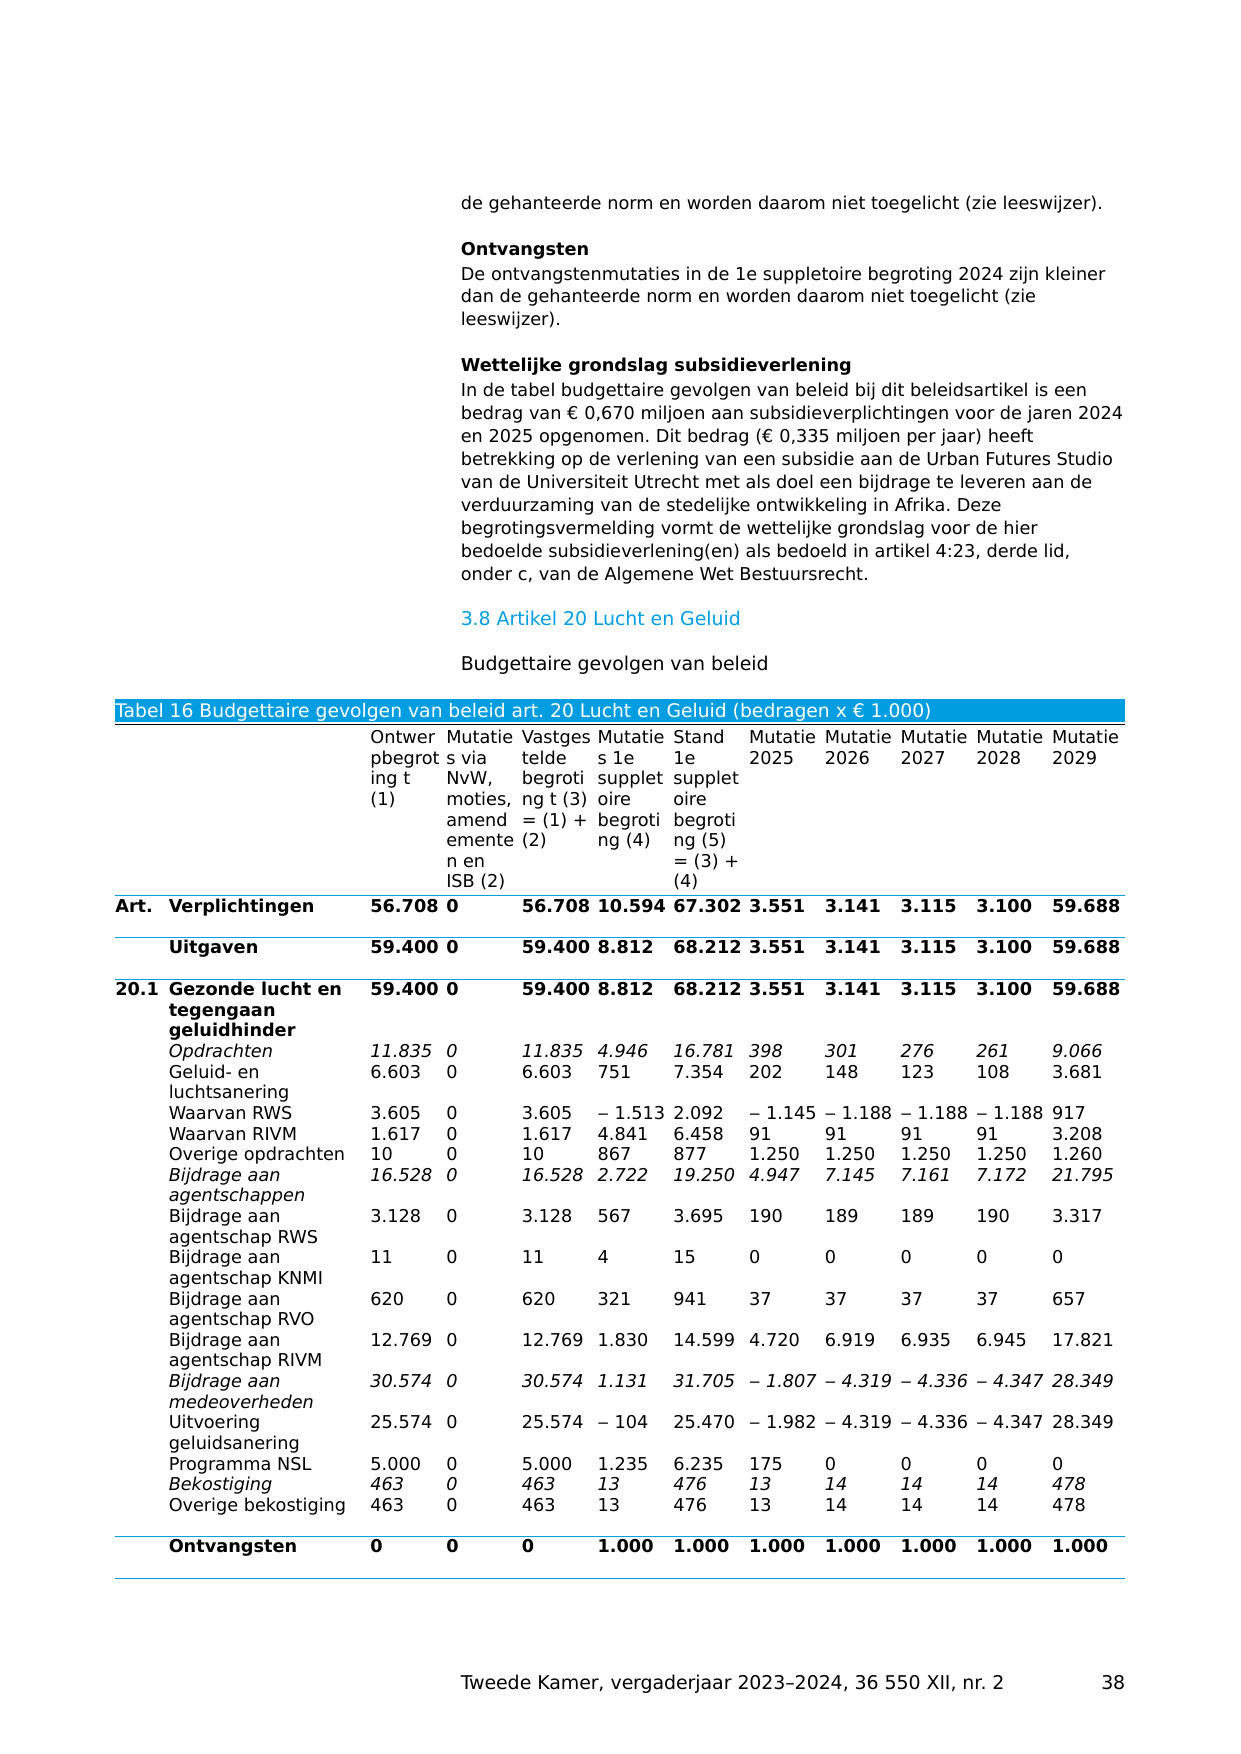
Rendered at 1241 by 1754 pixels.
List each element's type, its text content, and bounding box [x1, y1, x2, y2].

table_cell 123 [898, 1062, 973, 1103]
table_cell ‒ 104 [595, 1412, 670, 1453]
table_cell 6.919 [822, 1330, 897, 1371]
table_cell 0 [443, 1165, 519, 1206]
table_cell Bijdrage aan agentschap RIVM [166, 1330, 367, 1371]
table_cell [166, 958, 367, 978]
table_cell [898, 958, 973, 978]
table_cell 3.141 [822, 938, 897, 958]
table_cell 0 [443, 1289, 519, 1330]
table_cell 3.551 [746, 896, 822, 916]
table_cell 10 [367, 1144, 443, 1165]
table_cell 1.617 [519, 1124, 594, 1144]
table_cell 13 [746, 1474, 822, 1495]
table_cell 1.250 [746, 1144, 822, 1165]
table_cell 56.708 [519, 896, 594, 916]
table_cell Overige opdrachten [166, 1144, 367, 1165]
table_cell 21.795 [1049, 1165, 1125, 1206]
table_cell 4.946 [595, 1041, 670, 1062]
table_cell 0 [1049, 1454, 1125, 1474]
table_cell Uitvoering geluidsanering [166, 1412, 367, 1453]
table_cell ‒ 4.347 [973, 1412, 1049, 1453]
table_cell 877 [670, 1144, 746, 1165]
table_cell [973, 1557, 1049, 1578]
table_cell 8.812 [595, 938, 670, 958]
table_cell Bijdrage aan agentschappen [166, 1165, 367, 1206]
table_cell 3.317 [1049, 1206, 1125, 1247]
table_cell 476 [670, 1474, 746, 1495]
table_cell [115, 1165, 166, 1206]
table_cell Programma NSL [166, 1454, 367, 1474]
table_cell 0 [443, 1206, 519, 1247]
table_cell [519, 958, 594, 978]
table_cell 3.681 [1049, 1062, 1125, 1103]
table_cell 478 [1049, 1474, 1125, 1495]
table_cell [115, 1371, 166, 1412]
table_cell ‒ 1.188 [973, 1103, 1049, 1123]
table_cell [115, 1062, 166, 1103]
table_cell Bijdrage aan agentschap RVO [166, 1289, 367, 1330]
table_cell Bijdrage aan agentschap RWS [166, 1206, 367, 1247]
table_cell 1.235 [595, 1454, 670, 1474]
table_cell 68.212 [670, 938, 746, 958]
table_cell 2.722 [595, 1165, 670, 1206]
table_cell [519, 1557, 594, 1578]
table_cell 1.000 [670, 1537, 746, 1557]
table_cell 0 [443, 1495, 519, 1515]
table_cell [115, 1537, 166, 1557]
table_cell ‒ 4.347 [973, 1371, 1049, 1412]
table_cell Art. [115, 896, 166, 916]
table_cell Mutatie 2026 [822, 725, 897, 895]
table_cell [822, 1515, 897, 1536]
table_cell [973, 916, 1049, 937]
table_cell 37 [973, 1289, 1049, 1330]
table_cell 0 [898, 1247, 973, 1288]
table_cell Opdrachten [166, 1041, 367, 1062]
table_cell 20.1 [115, 980, 166, 1041]
text In de tabel budgettaire gevolgen van beleid bij dit beleidsartikel is een bedrag van € 0,670 miljoen aan subsidieverplichtingen voor de jaren 2024 en 2025 opgenomen. Dit bedrag (€ 0,335 miljoen per jaar) heeft betrekking op de verlening van een subsidie aan de Urban Futures Studio van de Universiteit Utrecht met als doel een bijdrage te leveren aan de verduurzaming van de stedelijke ontwikkeling in Afrika. Deze begrotingsvermelding vormt de wettelijke grondslag voor de hier bedoelde subsidieverlening(en) als bedoeld in artikel 4:23, derde lid, onder c, van de Algemene Wet Bestuursrecht. [461, 378, 1125, 584]
table_cell 620 [519, 1289, 594, 1330]
table_cell Uitgaven [166, 938, 367, 958]
table_cell 28.349 [1049, 1371, 1125, 1412]
table_cell 59.688 [1049, 896, 1125, 916]
table_cell 15 [670, 1247, 746, 1288]
table_cell 1.260 [1049, 1144, 1125, 1165]
table_cell 25.470 [670, 1412, 746, 1453]
table_cell [1049, 1515, 1125, 1536]
table_cell [115, 1557, 166, 1578]
table_cell 190 [746, 1206, 822, 1247]
table_cell Mutatie 2028 [973, 725, 1049, 895]
table_cell 3.551 [746, 980, 822, 1041]
table_cell Bekostiging [166, 1474, 367, 1495]
table_cell [595, 916, 670, 937]
table_cell 6.935 [898, 1330, 973, 1371]
table_cell 0 [443, 896, 519, 916]
table_cell [115, 1454, 166, 1474]
table_cell 0 [898, 1454, 973, 1474]
table_cell 3.128 [519, 1206, 594, 1247]
table_cell [166, 1515, 367, 1536]
table_cell 17.821 [1049, 1330, 1125, 1371]
table_cell Verplichtingen [166, 896, 367, 916]
table_cell 202 [746, 1062, 822, 1103]
table_cell 3.605 [519, 1103, 594, 1123]
table_cell Mutatie 2029 [1049, 725, 1125, 895]
table_cell 4.947 [746, 1165, 822, 1206]
title 3.8 Artikel 20 Lucht en Geluid [461, 607, 1125, 629]
table_cell 14 [973, 1474, 1049, 1495]
table_cell [746, 916, 822, 937]
table_cell 7.161 [898, 1165, 973, 1206]
table_cell 59.400 [367, 980, 443, 1041]
table_cell 56.708 [367, 896, 443, 916]
table_cell 30.574 [519, 1371, 594, 1412]
text Ontvangsten [461, 237, 1125, 259]
table_cell 91 [746, 1124, 822, 1144]
table_cell 3.141 [822, 980, 897, 1041]
table_cell 0 [443, 1124, 519, 1144]
table_cell 476 [670, 1495, 746, 1515]
table_cell [443, 1515, 519, 1536]
table_cell 398 [746, 1041, 822, 1062]
table_cell 4 [595, 1247, 670, 1288]
table_cell [595, 1515, 670, 1536]
table_cell 567 [595, 1206, 670, 1247]
table_cell [973, 1515, 1049, 1536]
table_cell 0 [443, 938, 519, 958]
table_cell 0 [443, 980, 519, 1041]
table_cell [822, 1557, 897, 1578]
table_cell [115, 1206, 166, 1247]
table_cell 0 [443, 1247, 519, 1288]
table_cell Mutaties 1e suppletoire begroting (4) [595, 725, 670, 895]
table_cell [898, 1515, 973, 1536]
table_cell 37 [898, 1289, 973, 1330]
table_cell [1049, 1557, 1125, 1578]
table_cell 276 [898, 1041, 973, 1062]
table_cell [115, 958, 166, 978]
table_cell 16.528 [367, 1165, 443, 1206]
table_cell [1049, 958, 1125, 978]
table_cell 1.000 [822, 1537, 897, 1557]
table_cell ‒ 1.145 [746, 1103, 822, 1123]
table_cell [898, 916, 973, 937]
table_cell 12.769 [519, 1330, 594, 1371]
table_cell Bijdrage aan medeoverheden [166, 1371, 367, 1412]
table_cell [115, 938, 166, 958]
table_cell 1.000 [1049, 1537, 1125, 1557]
table_cell Waarvan RIVM [166, 1124, 367, 1144]
table_cell Overige bekostiging [166, 1495, 367, 1515]
table_cell 3.115 [898, 938, 973, 958]
table_cell 1.000 [973, 1537, 1049, 1557]
table_cell 2.092 [670, 1103, 746, 1123]
table_cell 91 [973, 1124, 1049, 1144]
table_cell 463 [367, 1495, 443, 1515]
table_cell [519, 916, 594, 937]
table_cell 657 [1049, 1289, 1125, 1330]
table_cell 0 [443, 1062, 519, 1103]
table_cell 190 [973, 1206, 1049, 1247]
table_cell 6.603 [519, 1062, 594, 1103]
table_cell 0 [1049, 1247, 1125, 1288]
table_cell Waarvan RWS [166, 1103, 367, 1123]
table_cell [115, 1495, 166, 1515]
table_cell Vastgestelde begroting t (3) = (1) + (2) [519, 725, 594, 895]
table_cell 463 [367, 1474, 443, 1495]
table_cell Mutatie 2027 [898, 725, 973, 895]
table_cell 9.066 [1049, 1041, 1125, 1062]
table_cell 0 [443, 1330, 519, 1371]
table_cell 0 [746, 1247, 822, 1288]
table_cell 14 [898, 1474, 973, 1495]
table_cell [670, 1557, 746, 1578]
table_cell 0 [367, 1537, 443, 1557]
table_cell 0 [973, 1454, 1049, 1474]
table_cell [115, 1330, 166, 1371]
table_cell 67.302 [670, 896, 746, 916]
table_cell 10 [519, 1144, 594, 1165]
table_cell [367, 958, 443, 978]
table_cell 1.000 [746, 1537, 822, 1557]
table_cell 5.000 [367, 1454, 443, 1474]
table_cell 0 [443, 1041, 519, 1062]
text de gehanteerde norm en worden daarom niet toegelicht (zie leeswijzer). [461, 191, 1125, 214]
table_cell 19.250 [670, 1165, 746, 1206]
table_cell 16.781 [670, 1041, 746, 1062]
table_cell 0 [443, 1412, 519, 1453]
table_cell Gezonde lucht en tegengaan geluidhinder [166, 980, 367, 1041]
table_cell 13 [746, 1495, 822, 1515]
table_cell 463 [519, 1495, 594, 1515]
table_cell 3.100 [973, 938, 1049, 958]
table_cell 3.605 [367, 1103, 443, 1123]
table_cell 59.400 [519, 980, 594, 1041]
table_cell 941 [670, 1289, 746, 1330]
table_cell 1.250 [973, 1144, 1049, 1165]
table_cell 189 [822, 1206, 897, 1247]
table_cell [166, 725, 367, 895]
table_cell Ontwerpbegroting t (1) [367, 725, 443, 895]
table_cell ‒ 1.513 [595, 1103, 670, 1123]
table_cell 14 [822, 1495, 897, 1515]
table_cell [367, 1557, 443, 1578]
table_cell ‒ 4.319 [822, 1412, 897, 1453]
table_cell 261 [973, 1041, 1049, 1062]
table_cell 3.100 [973, 980, 1049, 1041]
table_cell 0 [443, 1474, 519, 1495]
table_cell 3.208 [1049, 1124, 1125, 1144]
table_cell 11 [367, 1247, 443, 1288]
table_cell 25.574 [519, 1412, 594, 1453]
table_cell 13 [595, 1495, 670, 1515]
table_cell 7.145 [822, 1165, 897, 1206]
table_cell 91 [822, 1124, 897, 1144]
table_cell [115, 916, 166, 937]
table_cell 0 [822, 1454, 897, 1474]
table_cell [166, 916, 367, 937]
table_cell 175 [746, 1454, 822, 1474]
table_cell 3.115 [898, 896, 973, 916]
table_cell [973, 958, 1049, 978]
table_cell 867 [595, 1144, 670, 1165]
table_cell ‒ 1.982 [746, 1412, 822, 1453]
table_cell [115, 1041, 166, 1062]
table_cell 11.835 [367, 1041, 443, 1062]
table_cell 321 [595, 1289, 670, 1330]
table_cell [115, 1474, 166, 1495]
table_cell Ontvangsten [166, 1537, 367, 1557]
table_cell [670, 1515, 746, 1536]
table_cell 11 [519, 1247, 594, 1288]
table_cell 0 [822, 1247, 897, 1288]
table_cell 3.695 [670, 1206, 746, 1247]
table_cell 751 [595, 1062, 670, 1103]
table_cell 1.131 [595, 1371, 670, 1412]
table_cell 0 [443, 1454, 519, 1474]
table_cell 13 [595, 1474, 670, 1495]
table_cell [670, 916, 746, 937]
table_cell 6.458 [670, 1124, 746, 1144]
title Budgettaire gevolgen van beleid [461, 653, 1125, 675]
table_cell 14 [822, 1474, 897, 1495]
table_cell [443, 958, 519, 978]
table_cell [746, 958, 822, 978]
table_cell 91 [898, 1124, 973, 1144]
table_cell [670, 958, 746, 978]
table_cell 59.688 [1049, 938, 1125, 958]
table_cell 6.603 [367, 1062, 443, 1103]
table_cell 37 [746, 1289, 822, 1330]
table_cell 8.812 [595, 980, 670, 1041]
table_cell [595, 1557, 670, 1578]
table_cell 7.172 [973, 1165, 1049, 1206]
table_cell [367, 1515, 443, 1536]
table_cell 301 [822, 1041, 897, 1062]
table_cell 14 [898, 1495, 973, 1515]
table_cell [115, 1247, 166, 1288]
table_cell [443, 916, 519, 937]
table_cell 0 [443, 1103, 519, 1123]
table_cell 917 [1049, 1103, 1125, 1123]
table_cell 0 [519, 1537, 594, 1557]
table_cell [115, 1103, 166, 1123]
table_cell 0 [973, 1247, 1049, 1288]
table_cell [115, 1412, 166, 1453]
table_cell 0 [443, 1537, 519, 1557]
table_cell 59.688 [1049, 980, 1125, 1041]
table_cell 463 [519, 1474, 594, 1495]
table_cell [367, 916, 443, 937]
table_cell Geluid- en luchtsanering [166, 1062, 367, 1103]
table_cell ‒ 1.188 [898, 1103, 973, 1123]
table_cell 108 [973, 1062, 1049, 1103]
table_cell [898, 1557, 973, 1578]
table_cell 478 [1049, 1495, 1125, 1515]
table_cell 620 [367, 1289, 443, 1330]
table_cell 68.212 [670, 980, 746, 1041]
table_cell Bijdrage aan agentschap KNMI [166, 1247, 367, 1288]
table_cell 6.235 [670, 1454, 746, 1474]
table_cell [115, 1289, 166, 1330]
table_cell 1.250 [822, 1144, 897, 1165]
table_cell 1.830 [595, 1330, 670, 1371]
table_cell ‒ 4.319 [822, 1371, 897, 1412]
table_cell Mutaties via NvW, moties, amendementen en ISB (2) [443, 725, 519, 895]
table_cell ‒ 1.188 [822, 1103, 897, 1123]
table_cell 1.000 [595, 1537, 670, 1557]
table_cell 5.000 [519, 1454, 594, 1474]
table_cell ‒ 4.336 [898, 1371, 973, 1412]
table_cell Stand 1e suppletoire begroting (5) = (3) + (4) [670, 725, 746, 895]
table_cell [166, 1557, 367, 1578]
table_cell ‒ 1.807 [746, 1371, 822, 1412]
table_cell 3.115 [898, 980, 973, 1041]
table_cell 1.000 [898, 1537, 973, 1557]
table_cell 30.574 [367, 1371, 443, 1412]
table_cell 3.100 [973, 896, 1049, 916]
table_cell 25.574 [367, 1412, 443, 1453]
table_cell 6.945 [973, 1330, 1049, 1371]
table_cell 0 [443, 1371, 519, 1412]
table_cell 31.705 [670, 1371, 746, 1412]
table_cell 3.141 [822, 896, 897, 916]
table_cell 0 [443, 1144, 519, 1165]
text De ontvangstenmutaties in de 1e suppletoire begroting 2024 zijn kleiner dan de gehanteerde norm en worden daarom niet toegelicht (zie leeswijzer). [461, 262, 1125, 330]
table_cell [115, 725, 166, 895]
table_cell 7.354 [670, 1062, 746, 1103]
table_cell [519, 1515, 594, 1536]
table_cell [595, 958, 670, 978]
table_cell 16.528 [519, 1165, 594, 1206]
table_cell 28.349 [1049, 1412, 1125, 1453]
table_cell ‒ 4.336 [898, 1412, 973, 1453]
table_cell 3.128 [367, 1206, 443, 1247]
table_cell 1.617 [367, 1124, 443, 1144]
table_cell [115, 1515, 166, 1536]
text Wettelijke grondslag subsidieverlening [461, 353, 1125, 376]
table_cell [746, 1515, 822, 1536]
table_cell [822, 916, 897, 937]
table_cell 37 [822, 1289, 897, 1330]
table_cell 4.841 [595, 1124, 670, 1144]
table_cell 3.551 [746, 938, 822, 958]
table_cell 12.769 [367, 1330, 443, 1371]
table_cell 14.599 [670, 1330, 746, 1371]
table_cell [115, 1124, 166, 1144]
table_cell 14 [973, 1495, 1049, 1515]
table_cell 11.835 [519, 1041, 594, 1062]
table_cell 4.720 [746, 1330, 822, 1371]
table_cell [746, 1557, 822, 1578]
table_cell 189 [898, 1206, 973, 1247]
table_cell 59.400 [519, 938, 594, 958]
table_cell 59.400 [367, 938, 443, 958]
table_cell [115, 1144, 166, 1165]
table_cell [1049, 916, 1125, 937]
table_cell 148 [822, 1062, 897, 1103]
table_cell Mutatie 2025 [746, 725, 822, 895]
table_cell 10.594 [595, 896, 670, 916]
table_cell [443, 1557, 519, 1578]
table_cell [822, 958, 897, 978]
table_cell 1.250 [898, 1144, 973, 1165]
